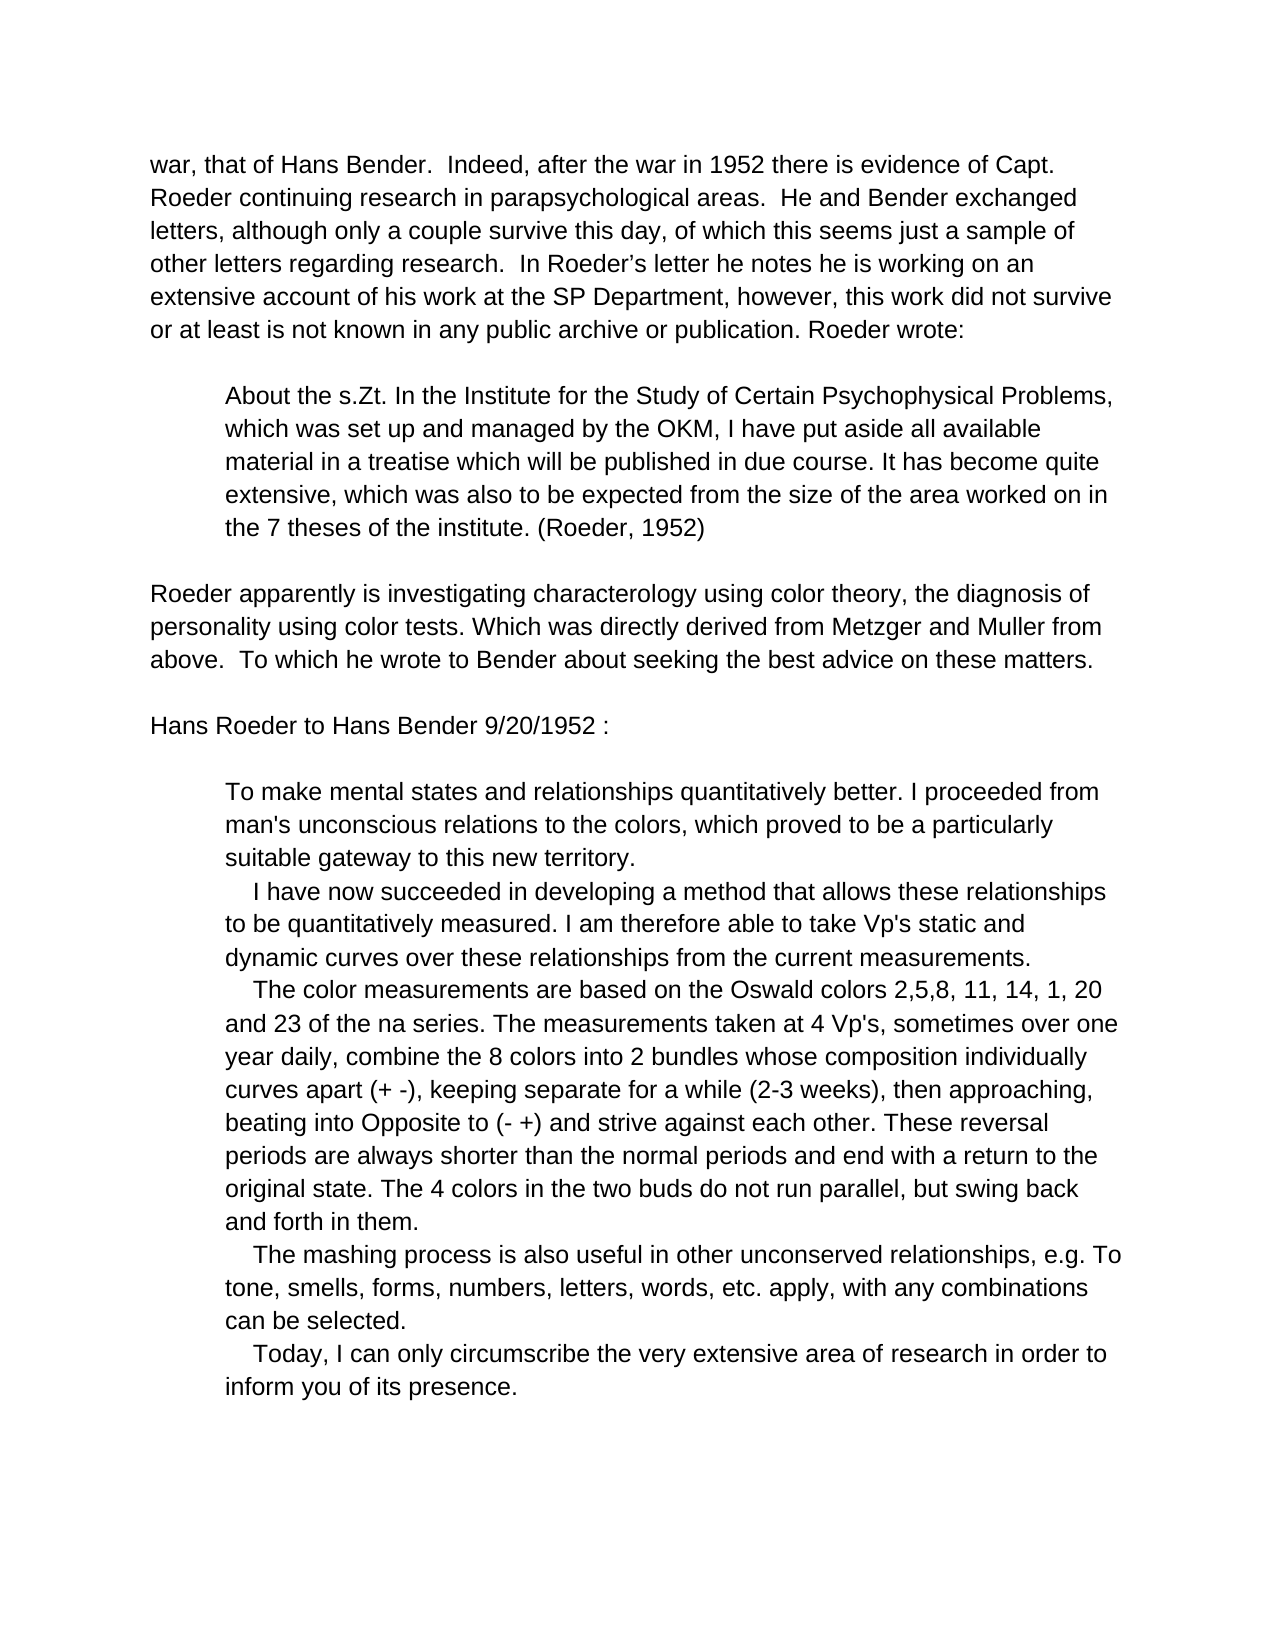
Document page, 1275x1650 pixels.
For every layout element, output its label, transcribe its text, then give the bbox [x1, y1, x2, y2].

text To make mental states and relationships quantitatively better. I proceeded from man's unconscious relations to the colors, which proved to be a particularly suitable gateway to this new territory. I have now succeeded in developing a method that allows these relationships to be quantitatively measured. I am therefore able to take Vp's static and dynamic curves over these relationships from the current measurements. The color measurements are based on the Oswald colors 2,5,8, 11, 14, 1, 20 and 23 of the na series. The measurements taken at 4 Vp's, sometimes over one year daily, combine the 8 colors into 2 bundles whose composition individually curves apart (+ -), keeping separate for a while (2-3 weeks), then approaching, beating into Opposite to (- +) and strive against each other. These reversal periods are always shorter than the normal periods and end with a return to the original state. The 4 colors in the two buds do not run parallel, but swing back and forth in them. The mashing process is also useful in other unconserved relationships, e.g. To tone, smells, forms, numbers, letters, words, etc. apply, with any combinations can be selected. Today, I can only circumscribe the very extensive area of ​​research in order to inform you of its presence. [225, 777, 1125, 1401]
text Roeder apparently is investigating characterology using color theory, the diagnosis of personality using color tests. Which was directly derived from Metzger and Muller from above. To which he wrote to Bender about seeking the best advice on these matters. [150, 579, 1125, 674]
text war, that of Hans Bender. Indeed, after the war in 1952 there is evidence of Capt. Roeder continuing research in parapsychological areas. He and Bender exchanged letters, although only a couple survive this day, of which this seems just a sample of other letters regarding research. In Roeder’s letter he notes he is working on an extensive account of his work at the SP Department, however, this work did not survive or at least is not known in any public archive or publication. Roeder wrote: [150, 150, 1125, 344]
text Hans Roeder to Hans Bender 9/20/1952 : [150, 711, 1125, 740]
text About the s.Zt. In the Institute for the Study of Certain Psychophysical Problems, which was set up and managed by the OKM, I have put aside all available material in a treatise which will be published in due course. It has become quite extensive, which was also to be expected from the size of the area worked on in the 7 theses of the institute. (Roeder, 1952) [225, 381, 1125, 542]
